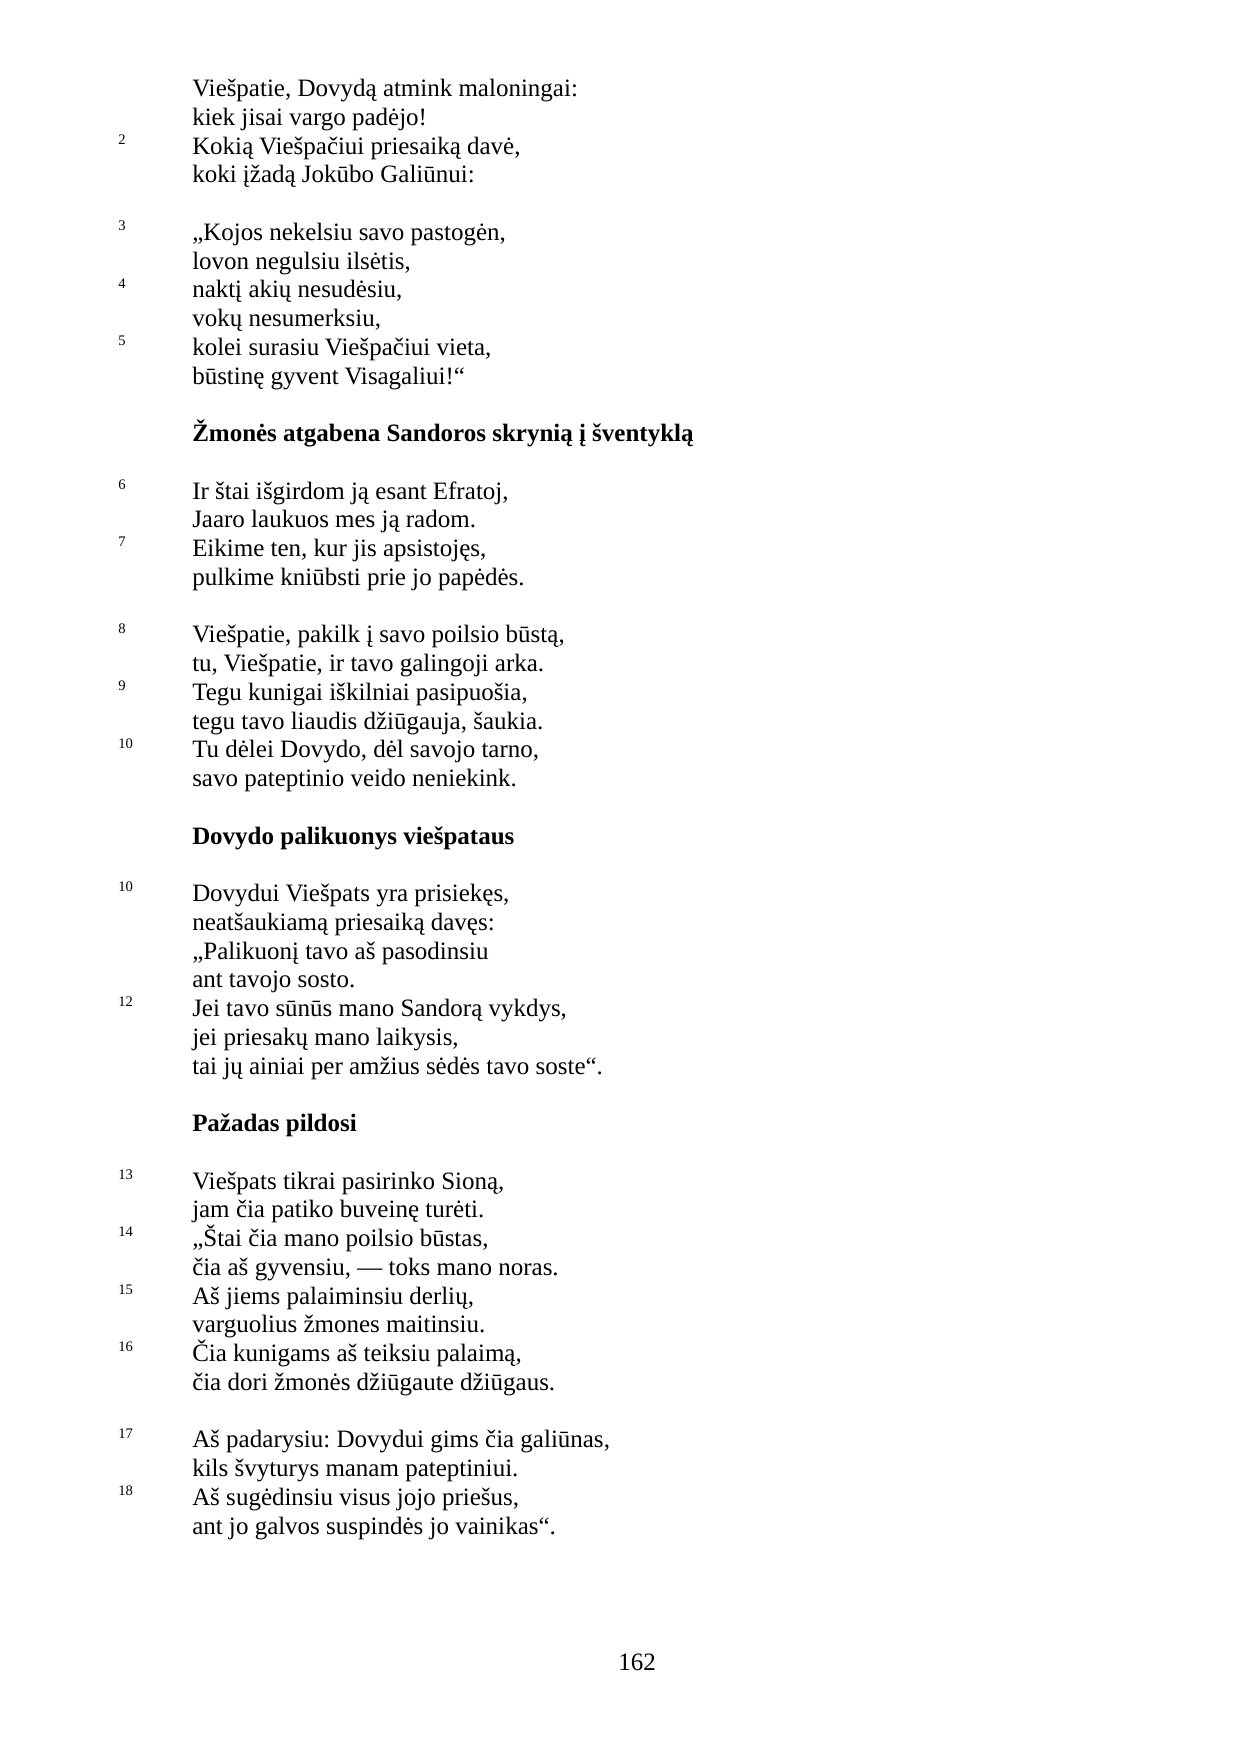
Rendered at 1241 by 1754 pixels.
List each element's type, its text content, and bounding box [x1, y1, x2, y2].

text „Palikuonį tavo aš pasodinsiu [118, 936, 1122, 964]
text kiek jisai vargo padėjo! [118, 102, 1122, 131]
text 18 Aš sugėdinsiu visus jojo priešus, [118, 1482, 1122, 1511]
text 16 Čia kunigams aš teiksiu palaimą, [118, 1338, 1122, 1367]
text 3 „Kojos nekelsiu savo pastogėn, [118, 217, 1122, 246]
text 10 Tu dėlei Dovydo, dėl savojo tarno, [118, 734, 1122, 763]
text jam čia patiko buveinę turėti. [118, 1194, 1122, 1223]
text 8 Viešpatie, pakilk į savo poilsio būstą, [118, 619, 1122, 648]
text tegu tavo liaudis džiūgauja, šaukia. [118, 706, 1122, 734]
text Jaaro laukuos mes ją radom. [118, 504, 1122, 533]
text 17 Aš padarysiu: Dovydui gims čia galiūnas, [118, 1424, 1122, 1453]
text Dovydo palikuonys viešpataus [118, 821, 1122, 849]
text 15 Aš jiems palaiminsiu derlių, [118, 1281, 1122, 1309]
text kils švyturys manam pateptiniui. [118, 1453, 1122, 1482]
text 14 „Štai čia mano poilsio būstas, [118, 1223, 1122, 1252]
text 6 Ir štai išgirdom ją esant Efratoj, [118, 476, 1122, 504]
text 4 naktį akių nesudėsiu, [118, 274, 1122, 303]
text 12 Jei tavo sūnūs mano Sandorą vykdys, [118, 993, 1122, 1022]
text pulkime kniūbsti prie jo papėdės. [118, 562, 1122, 591]
text varguolius žmones maitinsiu. [118, 1309, 1122, 1338]
text čia dori žmonės džiūgaute džiūgaus. [118, 1367, 1122, 1396]
text Viešpatie, Dovydą atmink maloningai: [118, 73, 1122, 102]
text 2 Kokią Viešpačiui priesaiką davė, [118, 131, 1122, 159]
text ant jo galvos suspindės jo vainikas“. [118, 1511, 1122, 1539]
text 5 kolei surasiu Viešpačiui vieta, [118, 332, 1122, 361]
text jei priesakų mano laikysis, [118, 1022, 1122, 1051]
text 9 Tegu kunigai iškilniai pasipuošia, [118, 677, 1122, 706]
text Pažadas pildosi [118, 1108, 1122, 1137]
text vokų nesumerksiu, [118, 303, 1122, 332]
text ant tavojo sosto. [118, 964, 1122, 993]
text koki įžadą Jokūbo Galiūnui: [118, 159, 1122, 188]
text būstinę gyvent Visagaliui!“ [118, 361, 1122, 389]
text Žmonės atgabena Sandoros skrynią į šventyklą [118, 418, 1122, 447]
text lovon negulsiu ilsėtis, [118, 246, 1122, 274]
text neatšaukiamą priesaiką davęs: [118, 907, 1122, 936]
text 13 Viešpats tikrai pasirinko Sioną, [118, 1166, 1122, 1194]
text tai jų ainiai per amžius sėdės tavo soste“. [118, 1051, 1122, 1079]
text 7 Eikime ten, kur jis apsistojęs, [118, 533, 1122, 562]
text čia aš gyvensiu, — toks mano noras. [118, 1252, 1122, 1281]
text savo pateptinio veido neniekink. [118, 763, 1122, 792]
text tu, Viešpatie, ir tavo galingoji arka. [118, 648, 1122, 677]
text 10 Dovydui Viešpats yra prisiekęs, [118, 878, 1122, 907]
